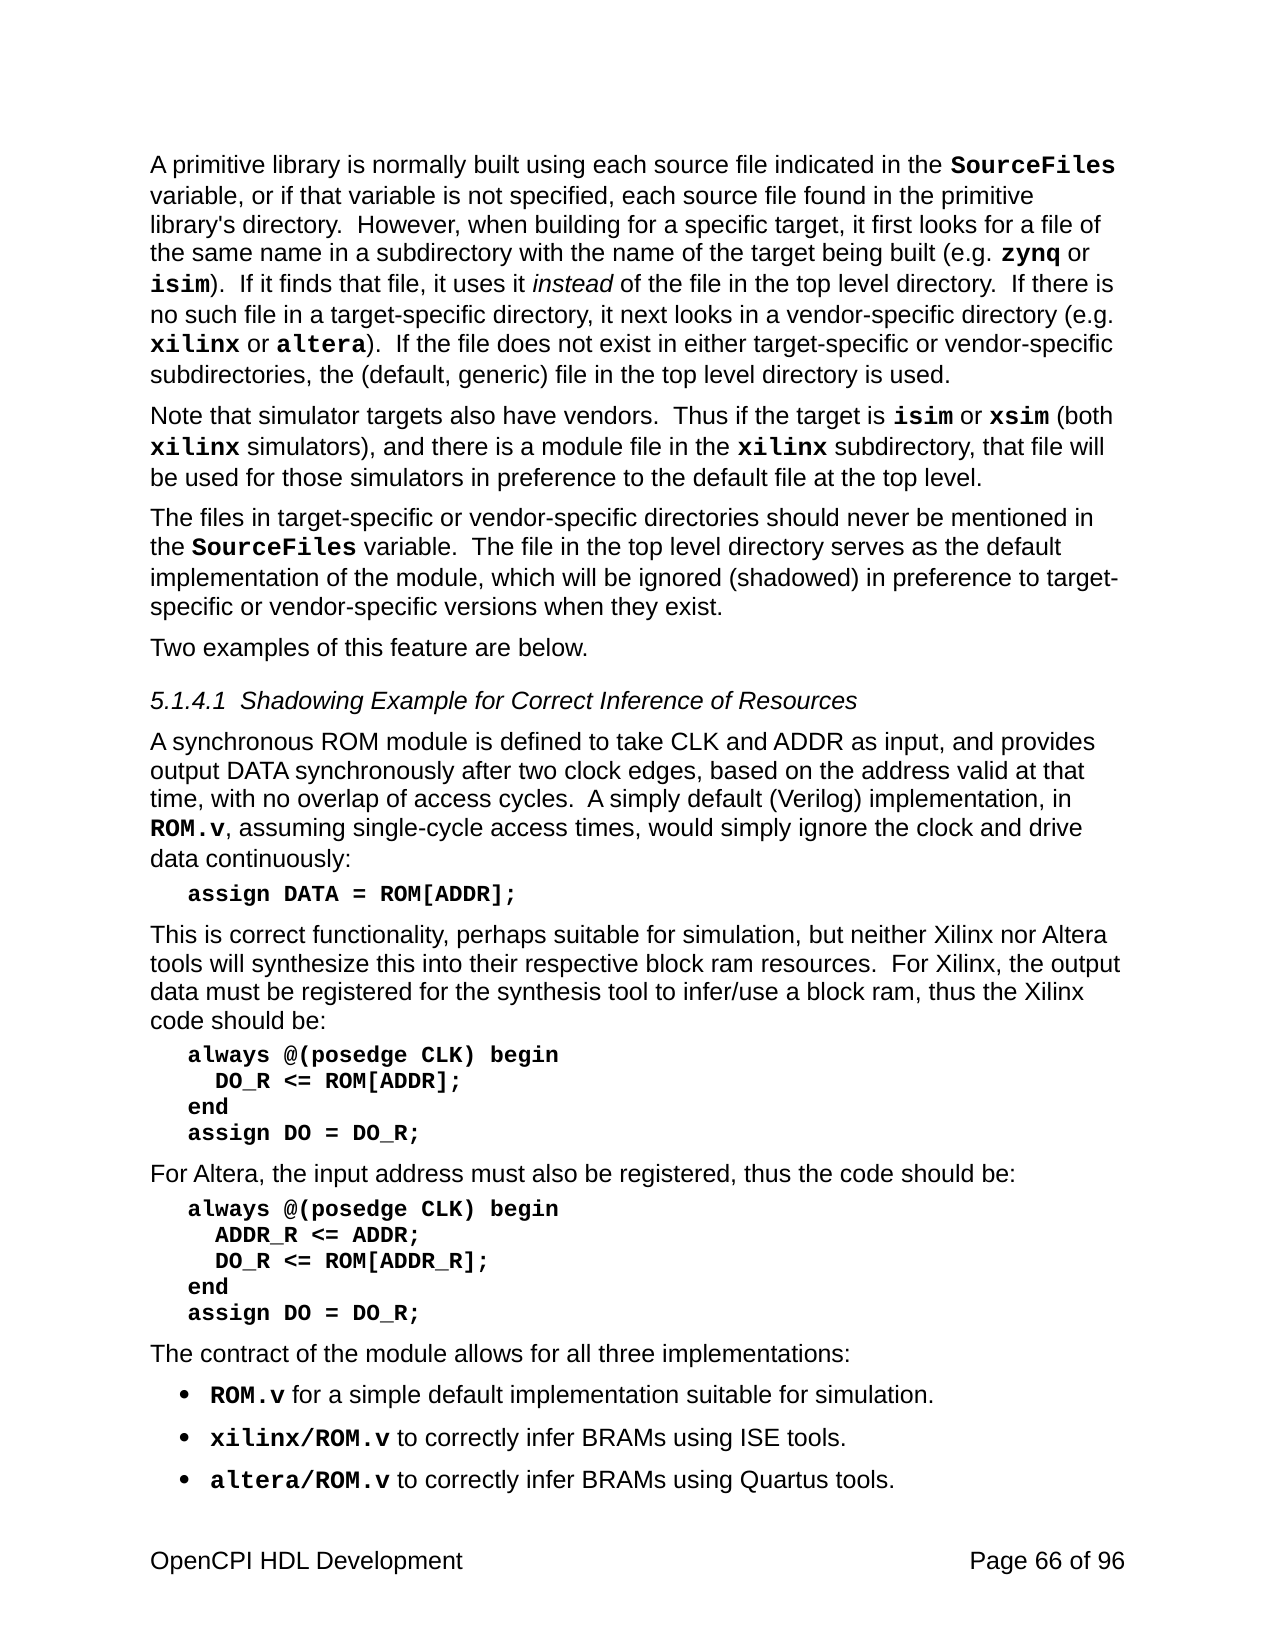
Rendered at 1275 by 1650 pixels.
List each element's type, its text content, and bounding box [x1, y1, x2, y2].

subtitle Shadowing Example for Correct Inference of Resources [150, 686, 1125, 715]
text The files in target-specific or vendor-specific directories should never be mentioned in the SourceFiles variable. The file in the top level directory serves as the default implementation of the module, which will be ignored (shadowed) in preference to target-specific or vendor-specific versions when they exist. [150, 503, 1125, 621]
text Note that simulator targets also have vendors. Thus if the target is isim or xsim (both xilinx simulators), and there is a module file in the xilinx subdirectory, that file will be used for those simulators in preference to the default file at the top level. [150, 401, 1125, 491]
text A synchronous ROM module is defined to take CLK and ADDR as input, and provides output DATA synchronously after two clock edges, based on the address valid at that time, with no overlap of access cycles. A simply default (Verilog) implementation, in ROM.v, assuming single-cycle access times, would simply ignore the clock and drive data continuously: [150, 727, 1125, 873]
text assign DATA = ROM[ADDR]; [187, 882, 1125, 908]
text For Altera, the input address must also be registered, thus the code should be: [150, 1159, 1125, 1188]
list xilinx/ROM.v to correctly infer BRAMs using ISE tools. [180, 1422, 1125, 1453]
text always @(posedge CLK) begin ADDR_R <= ADDR; DO_R <= ROM[ADDR_R]; end assign DO = DO_R; [187, 1197, 1125, 1327]
text Two examples of this feature are below. [150, 632, 1125, 661]
text This is correct functionality, perhaps suitable for simulation, but neither Xilinx nor Altera tools will synthesize this into their respective block ram resources. For Xilinx, the output data must be registered for the synthesis tool to infer/use a block ram, thus the Xilinx code should be: [150, 920, 1125, 1035]
text The contract of the module allows for all three implementations: [150, 1339, 1125, 1368]
list altera/ROM.v to correctly infer BRAMs using Quartus tools. [180, 1465, 1125, 1496]
text A primitive library is normally built using each source file indicated in the SourceFiles variable, or if that variable is not specified, each source file found in the primitive library's directory. However, when building for a specific target, it first looks for a file of the same name in a subdirectory with the name of the target being built (e.g. zynq or isim). If it finds that file, it uses it instead of the file in the top level directory. If there is no such file in a target-specific directory, it next looks in a vendor-specific directory (e.g. xilinx or altera). If the file does not exist in either target-specific or vendor-specific subdirectories, the (default, generic) file in the top level directory is used. [150, 150, 1125, 389]
text always @(posedge CLK) begin DO_R <= ROM[ADDR]; end assign DO = DO_R; [187, 1044, 1125, 1147]
list ROM.v for a simple default implementation suitable for simulation. [180, 1379, 1125, 1411]
